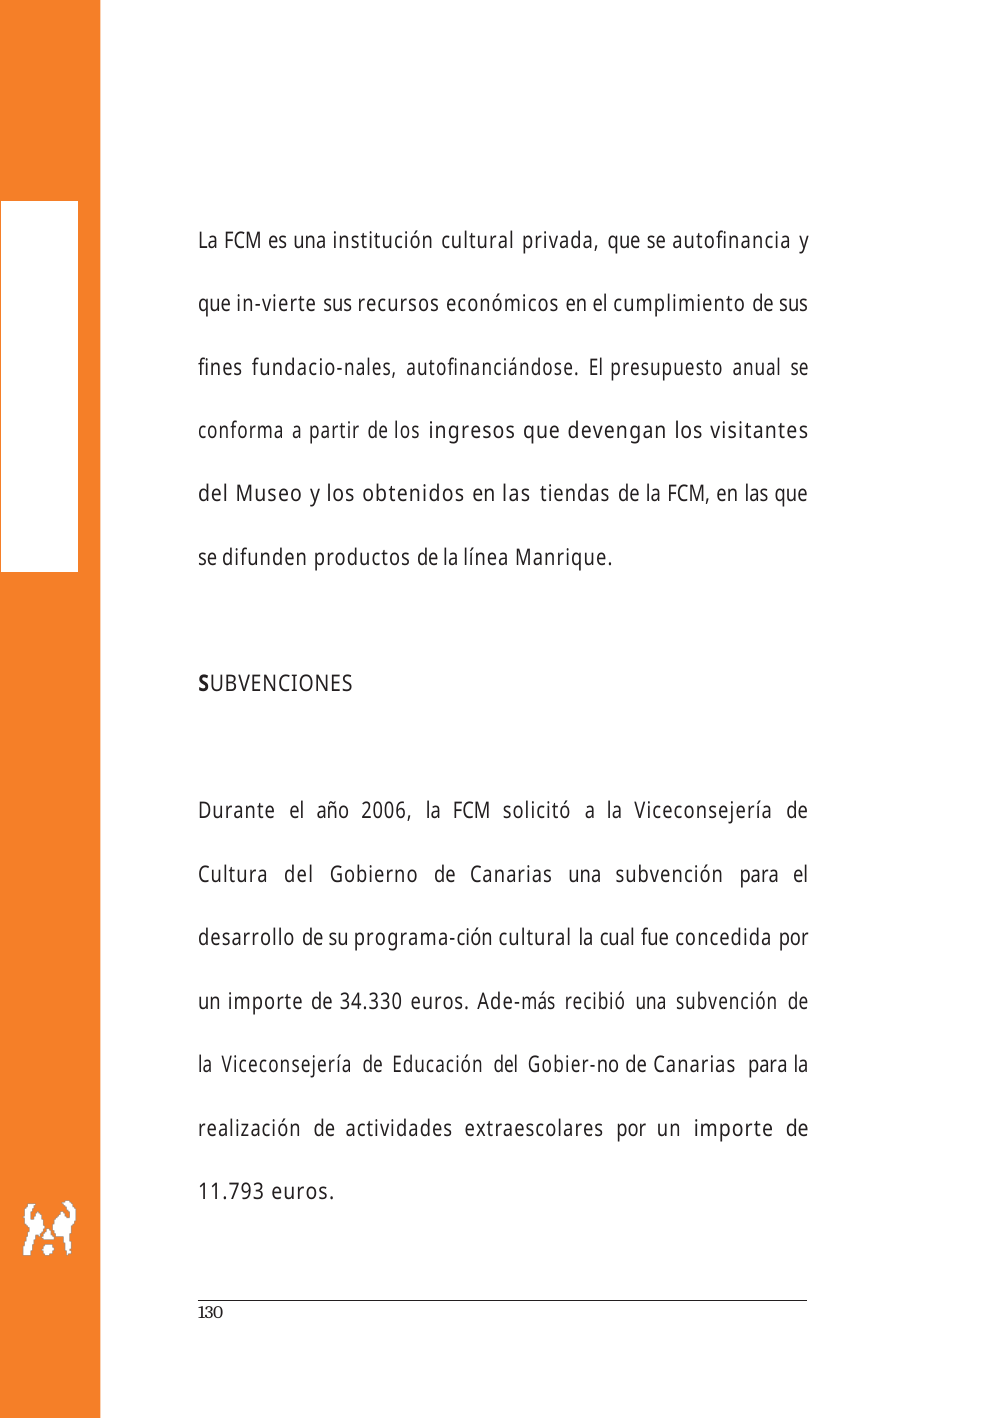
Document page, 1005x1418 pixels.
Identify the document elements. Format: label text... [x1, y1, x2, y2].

text SUBVENCIONES [198, 667, 960, 698]
text Durante el año 2006, la FCM solicitó a la Viceconsejería de Cultura del Gobierno de Canarias una subvención para el desarrollo de su programa-ción cultural la cual fue concedida por un importe de 34.330 euros. Ade-más recibió una subvención de la Viceconsejería de Educación del Gobier-no de Canarias para la realización de actividades extraescolares por un importe de 11.793 euros. [198, 794, 808, 1206]
text La FCM es una institución cultural privada, que se autofinancia y que in-vierte sus recursos económicos en el cumplimiento de sus fines fundacio-nales, autofinanciándose. El presupuesto anual se conforma a partir de los ingresos que devengan los visitantes del Museo y los obtenidos en las tiendas de la FCM, en las que se difunden productos de la línea Manrique. [198, 223, 809, 572]
text Financiación [3, 201, 78, 572]
